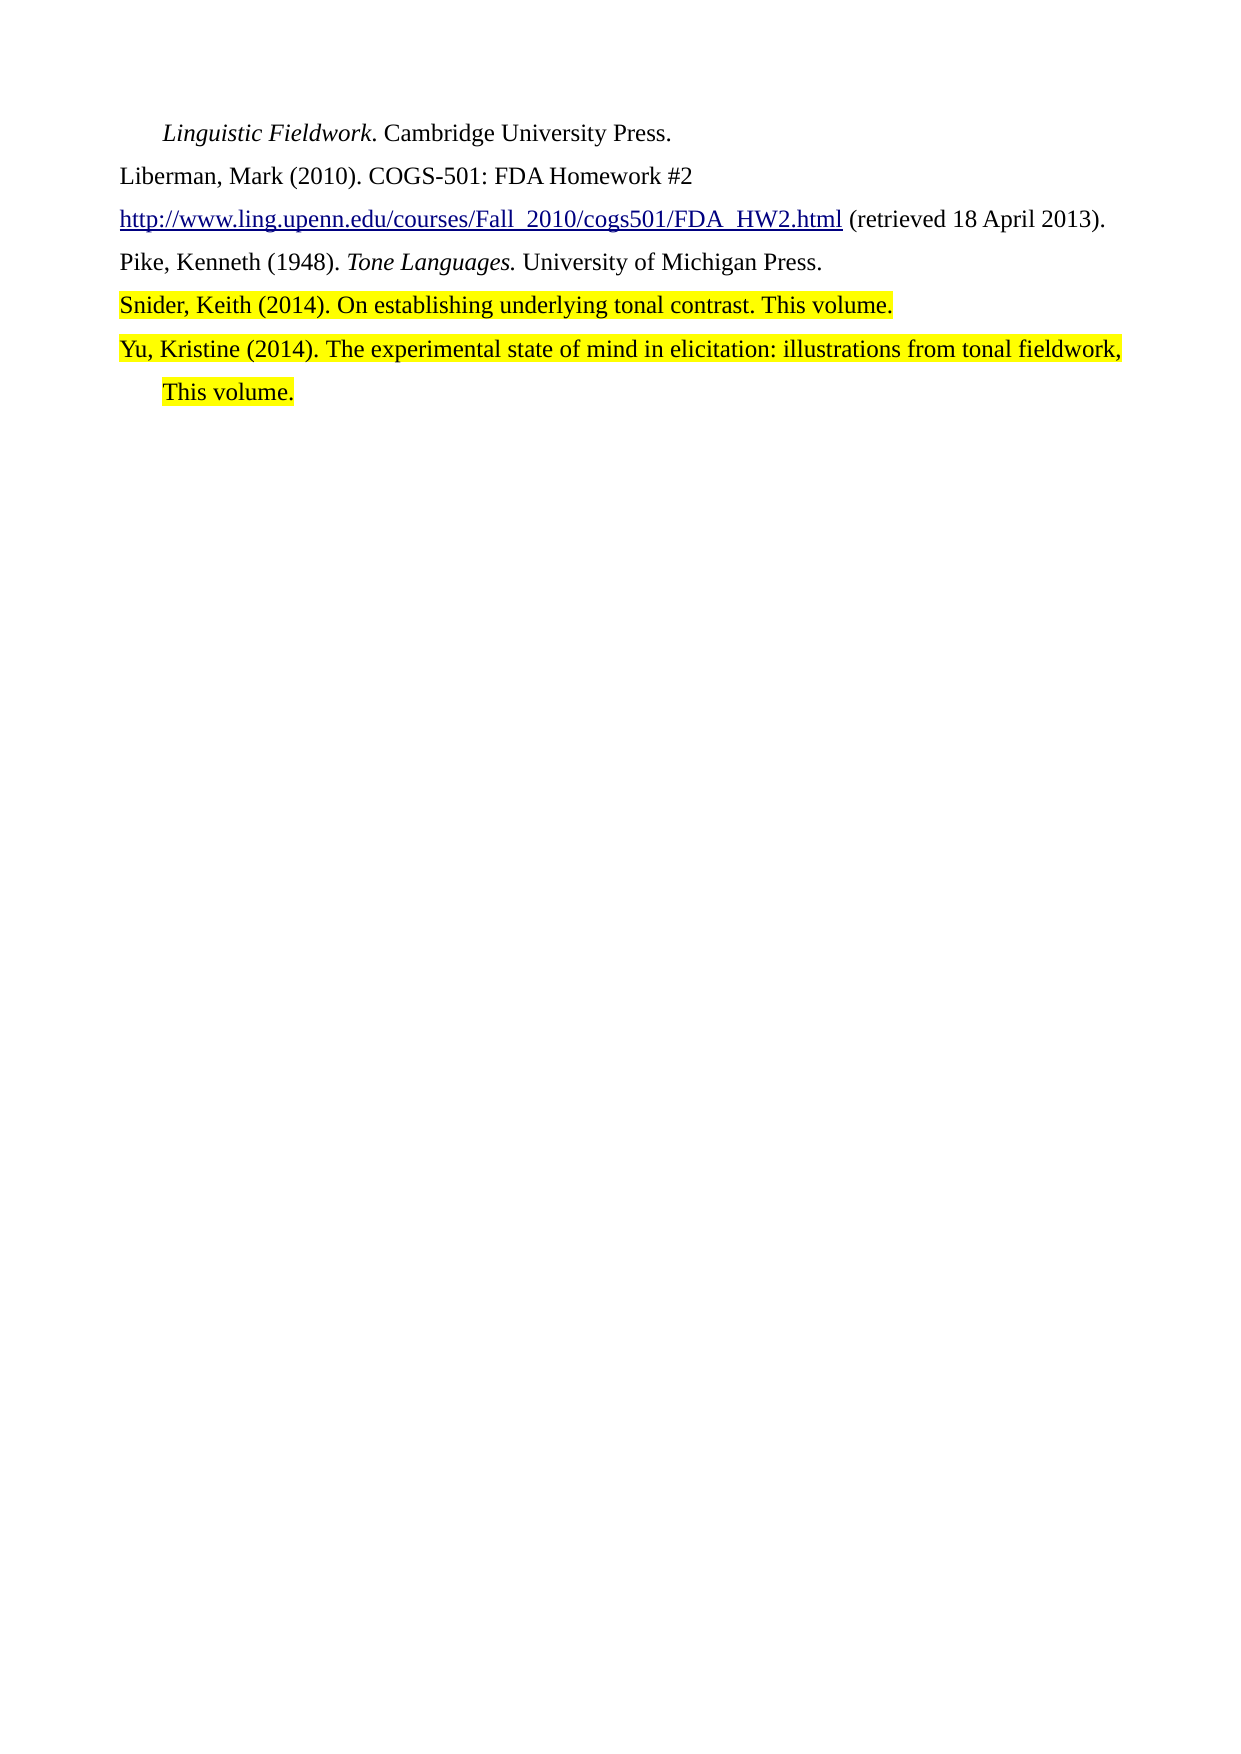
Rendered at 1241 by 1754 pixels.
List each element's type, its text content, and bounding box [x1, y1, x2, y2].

text http://www.ling.upenn.edu/courses/Fall_2010/cogs501/FDA_HW2.html (retrieved 18 April 2013). [119, 204, 1122, 233]
text Snider, Keith (2014). On establishing underlying tonal contrast. This volume. [119, 291, 1122, 319]
text Linguistic Fieldwork. Cambridge University Press. [119, 118, 1122, 147]
text Yu, Kristine (2014). The experimental state of mind in elicitation: illustrations from tonal fieldwork, This volume. [119, 334, 1122, 406]
text Liberman, Mark (2010). COGS-501: FDA Homework #2 [119, 161, 1122, 190]
text Pike, Kenneth (1948). Tone Languages. University of Michigan Press. [119, 247, 1122, 276]
